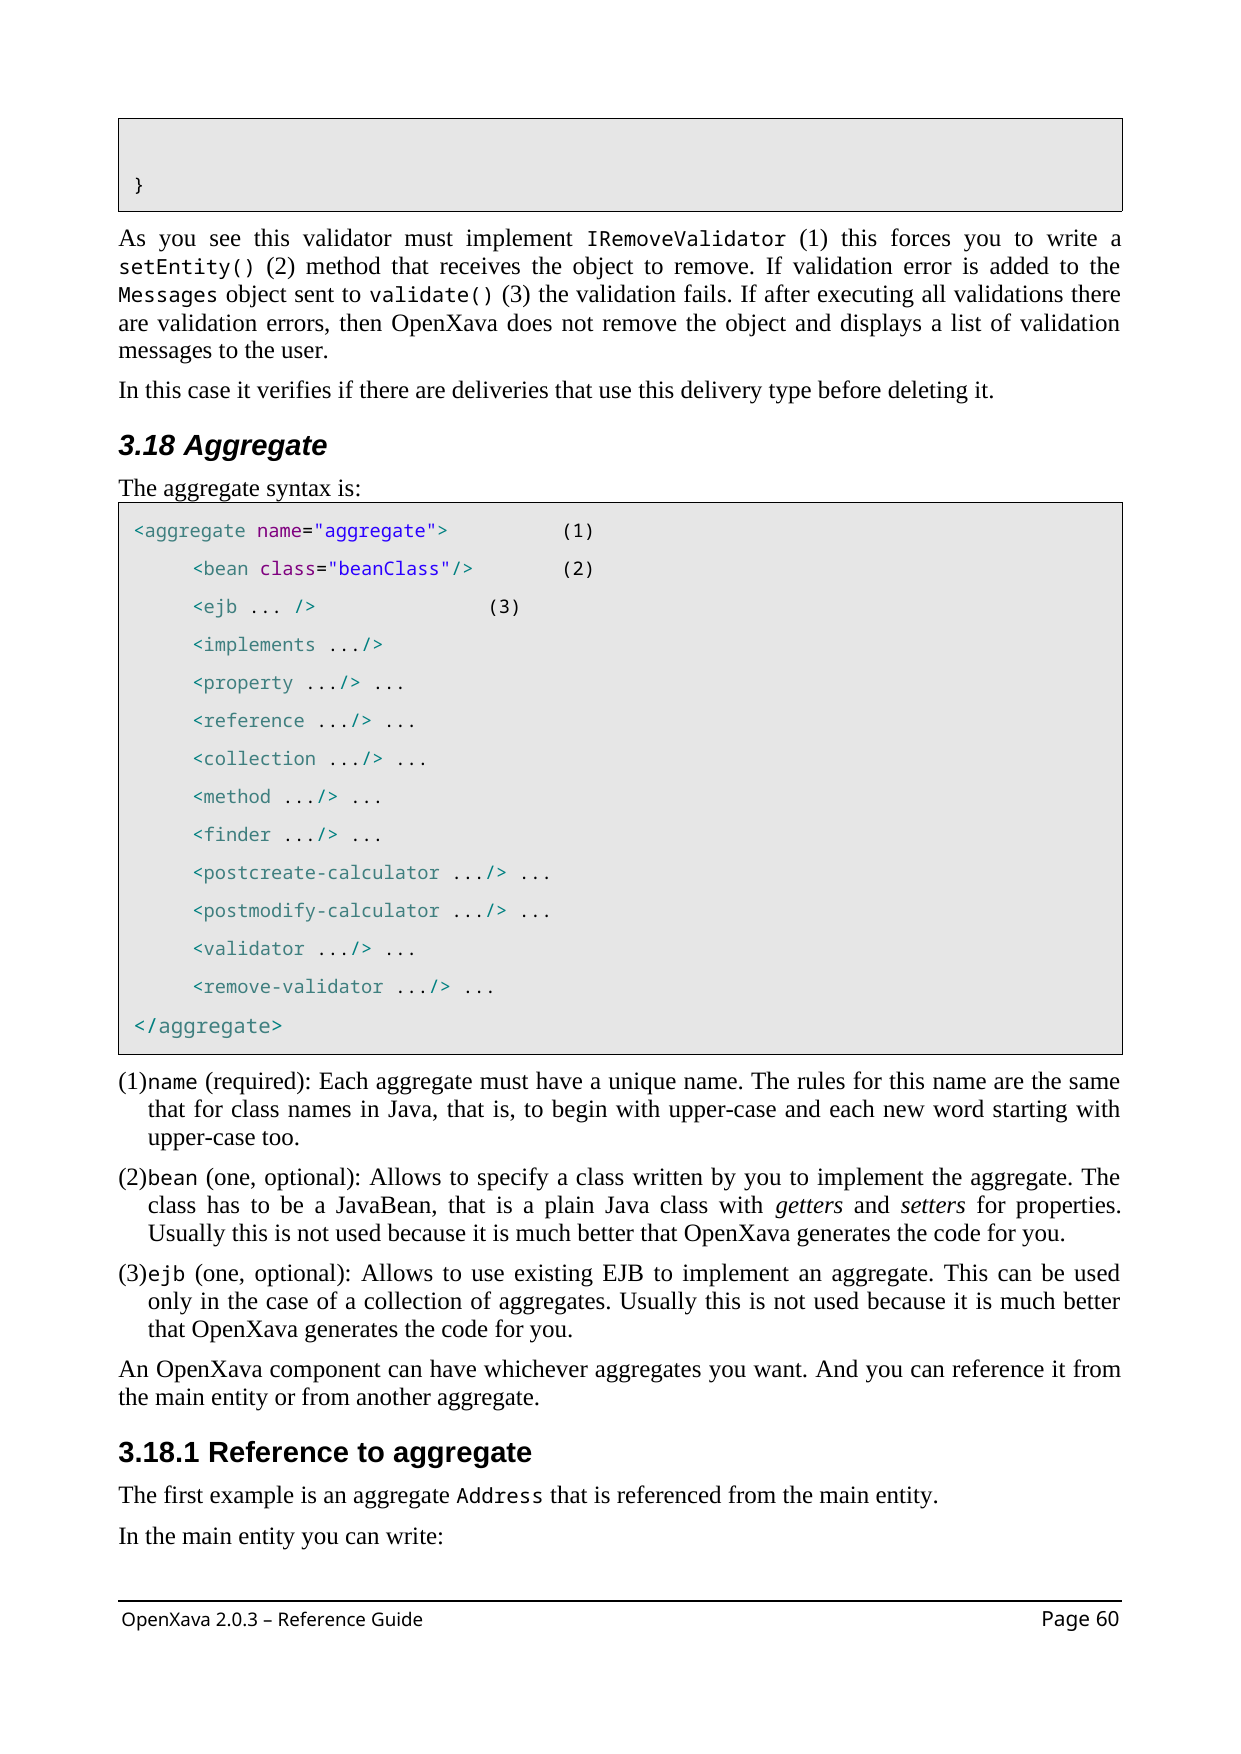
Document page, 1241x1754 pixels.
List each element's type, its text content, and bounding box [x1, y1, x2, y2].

text In this case it verifies if there are deliveries that use this delivery type before deleting it. [118, 377, 1122, 404]
text The aggregate syntax is: [118, 474, 1122, 502]
text The first example is an aggregate Address that is referenced from the main entity. [118, 1481, 1122, 1509]
list name (required): Each aggregate must have a unique name. The rules for this name are the same that for class names in Java, that is, to begin with upper-case and each new word starting with upper-case too. [118, 1067, 1122, 1151]
text <aggregate name="aggregate"> (1) [119, 503, 1122, 540]
text <finder .../> ... [119, 806, 1122, 844]
text <postmodify-calculator .../> ... [119, 882, 1122, 920]
text } [119, 156, 1122, 211]
text <property .../> ... [119, 654, 1122, 692]
list ejb (one, optional): Allows to use existing EJB to implement an aggregate. This can be used only in the case of a collection of aggregates. Usually this is not used because it is much better that OpenXava generates the code for you. [118, 1259, 1122, 1343]
text As you see this validator must implement IRemoveValidator (1) this forces you to write a setEntity() (2) method that receives the object to remove. If validation error is added to the Messages object sent to validate() (3) the validation fails. If after executing all validations there are validation errors, then OpenXava does not remove the object and displays a list of validation messages to the user. [118, 224, 1122, 364]
text <remove-validator .../> ... [119, 958, 1122, 996]
list bean (one, optional): Allows to specify a class written by you to implement the aggregate. The class has to be a JavaBean, that is a plain Java class with getters and setters for properties. Usually this is not used because it is much better that OpenXava generates the code for you. [118, 1163, 1122, 1247]
text <validator .../> ... [119, 920, 1122, 958]
text An OpenXava component can have whichever aggregates you want. And you can reference it from the main entity or from another aggregate. [118, 1355, 1122, 1411]
text <postcreate-calculator .../> ... [119, 844, 1122, 882]
text <ejb ... /> (3) [119, 578, 1122, 616]
text In the main entity you can write: [118, 1522, 1122, 1549]
text </aggregate> [119, 996, 1122, 1054]
subtitle Aggregate [118, 429, 1122, 462]
text <implements .../> [119, 616, 1122, 654]
text <collection .../> ... [119, 730, 1122, 768]
text <reference .../> ... [119, 692, 1122, 730]
text <bean class="beanClass"/> (2) [119, 540, 1122, 578]
text <method .../> ... [119, 768, 1122, 806]
subtitle Reference to aggregate [118, 1436, 1122, 1468]
